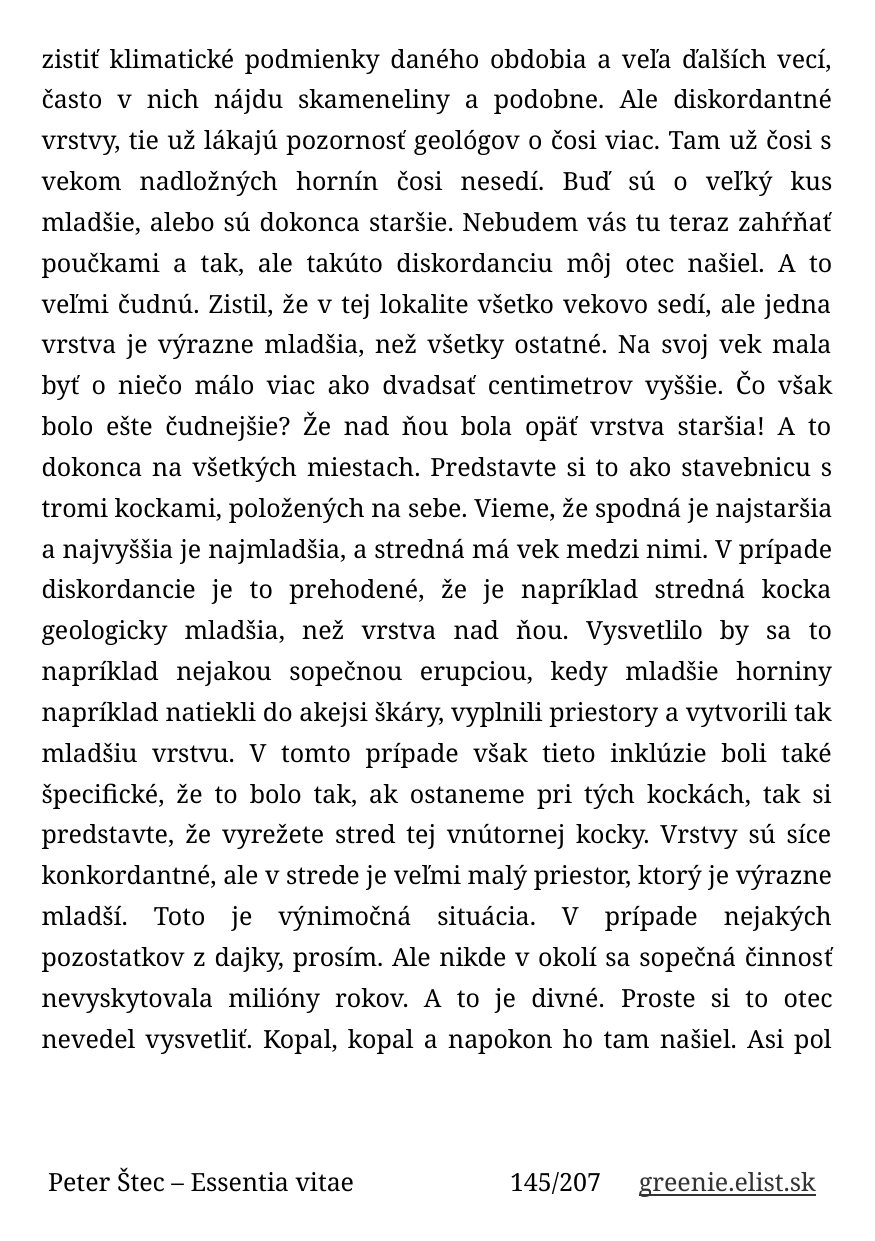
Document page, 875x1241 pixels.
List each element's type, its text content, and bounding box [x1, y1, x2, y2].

text zistiť klimatické podmienky daného obdobia a veľa ďalších vecí, často v nich nájdu skameneliny a podobne. Ale diskordantné vrstvy, tie už lákajú pozornosť geológov o čosi viac. Tam už čosi s vekom nadložných hornín čosi nesedí. Buď sú o veľký kus mladšie, alebo sú dokonca staršie. Nebudem vás tu teraz zahŕňať poučkami a tak, ale takúto diskordanciu môj otec našiel. A to veľmi čudnú. Zistil, že v tej lokalite všetko vekovo sedí, ale jedna vrstva je výrazne mladšia, než všetky ostatné. Na svoj vek mala byť o niečo málo viac ako dvadsať centimetrov vyššie. Čo však bolo ešte čudnejšie? Že nad ňou bola opäť vrstva staršia! A to dokonca na všetkých miestach. Predstavte si to ako stavebnicu s tromi kockami, položených na sebe. Vieme, že spodná je najstaršia a najvyššia je najmladšia, a stredná má vek medzi nimi. V prípade diskordancie je to prehodené, že je napríklad stredná kocka geologicky mladšia, než vrstva nad ňou. Vysvetlilo by sa to napríklad nejakou sopečnou erupciou, kedy mladšie horniny napríklad natiekli do akejsi škáry, vyplnili priestory a vytvorili tak mladšiu vrstvu. V tomto prípade však tieto inklúzie boli také špecifické, že to bolo tak, ak ostaneme pri tých kockách, tak si predstavte, že vyrežete stred tej vnútornej kocky. Vrstvy sú síce konkordantné, ale v strede je veľmi malý priestor, ktorý je výrazne mladší. Toto je výnimočná situácia. V prípade nejakých pozostatkov z dajky, prosím. Ale nikde v okolí sa sopečná činnosť nevyskytovala milióny rokov. A to je divné. Proste si to otec nevedel vysvetliť. Kopal, kopal a napokon ho tam našiel. Asi pol [41, 41, 833, 1055]
